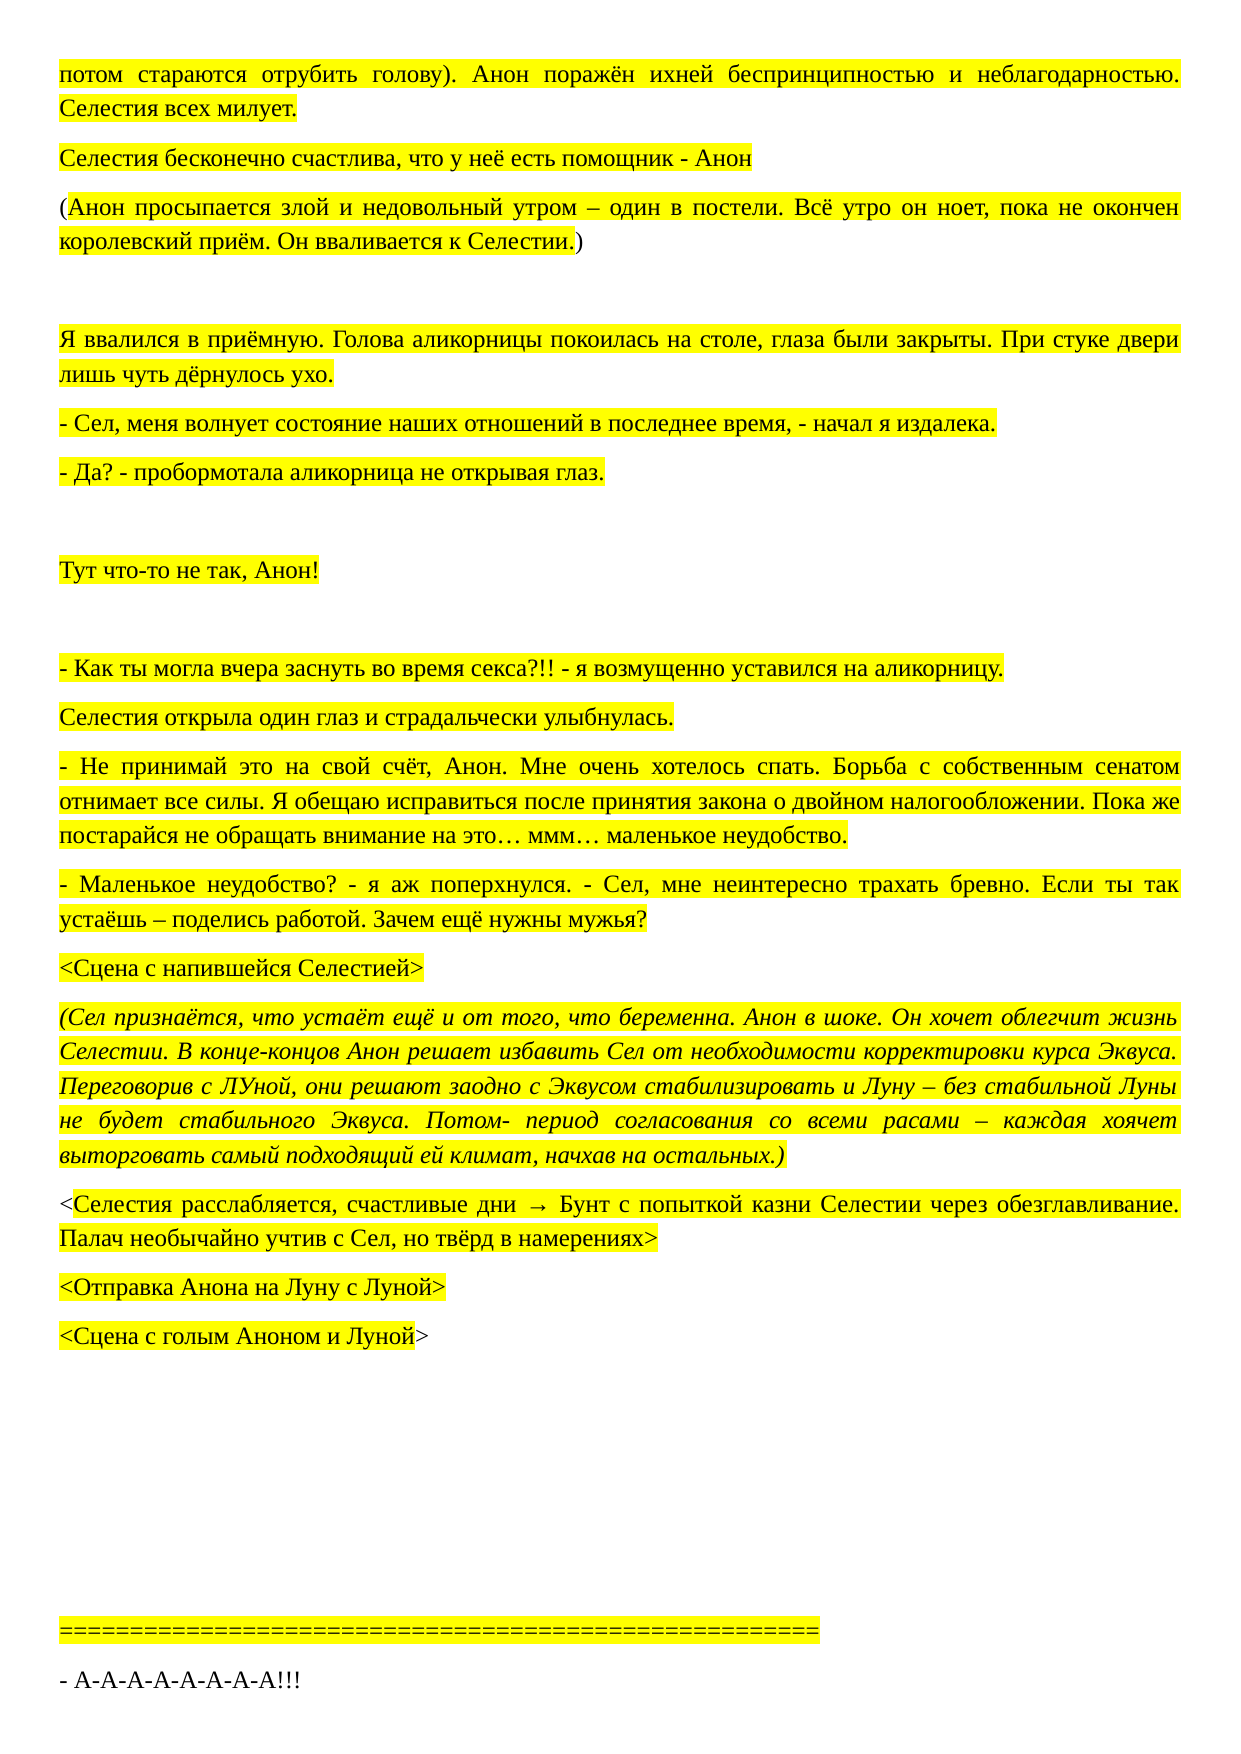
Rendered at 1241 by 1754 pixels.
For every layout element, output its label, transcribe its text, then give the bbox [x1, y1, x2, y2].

text ====================================================== [59, 1616, 1181, 1644]
text - Да? - пробормотала аликорница не открывая глаз. [59, 457, 1181, 486]
text <Отправка Анона на Луну с Луной> [59, 1272, 1181, 1301]
text <Сцена с напившейся Селестией> [59, 953, 1181, 982]
text <Сцена с голым Аноном и Луной> [59, 1321, 1181, 1350]
text (Анон просыпается злой и недовольный утром – один в постели. Всё утро он ноет, пока не окончен королевский приём. Он вваливается к Селестии.) [59, 192, 1181, 255]
text - Как ты могла вчера заснуть во время секса?!! - я возмущенно уставился на аликорницу. [59, 653, 1181, 682]
text Селестия открыла один глаз и страдальчески улыбнулась. [59, 702, 1181, 731]
text Я ввалился в приёмную. Голова аликорницы покоилась на столе, глаза были закрыты. При стуке двери лишь чуть дёрнулось ухо. [59, 324, 1181, 387]
text - А-А-А-А-А-А-А-А!!! [59, 1665, 1181, 1694]
text - Сел, меня волнует состояние наших отношений в последнее время, - начал я издалека. [59, 408, 1181, 437]
text (Сел признаётся, что устаёт ещё и от того, что беременна. Анон в шоке. Он хочет облегчит жизнь Селестии. В конце-концов Анон решает избавить Сел от необходимости корректировки курса Эквуса. Переговорив с ЛУной, они решают заодно с Эквусом стабилизировать и Луну – без стабильной Луны не будет стабильного Эквуса. Потом- период согласования со всеми расами – каждая хоячет выторговать самый подходящий ей климат, начхав на остальных.) [59, 1002, 1181, 1168]
text Селестия бесконечно счастлива, что у неё есть помощник - Анон [59, 143, 1181, 171]
text потом стараются отрубить голову). Анон поражён ихней беспринципностью и неблагодарностью. Селестия всех милует. [59, 59, 1181, 122]
text - Маленькое неудобство? - я аж поперхнулся. - Сел, мне неинтересно трахать бревно. Если ты так устаёшь – поделись работой. Зачем ещё нужны мужья? [59, 869, 1181, 932]
text - Не принимай это на свой счёт, Анон. Мне очень хотелось спать. Борьба с собственным сенатом отнимает все силы. Я обещаю исправиться после принятия закона о двойном налогообложении. Пока же постарайся не обращать внимание на это… ммм… маленькое неудобство. [59, 751, 1181, 849]
text Тут что-то не так, Анон! [59, 555, 1181, 584]
text <Селестия расслабляется, счастливые дни → Бунт с попыткой казни Селестии через обезглавливание. Палач необычайно учтив с Сел, но твёрд в намерениях> [59, 1189, 1181, 1252]
